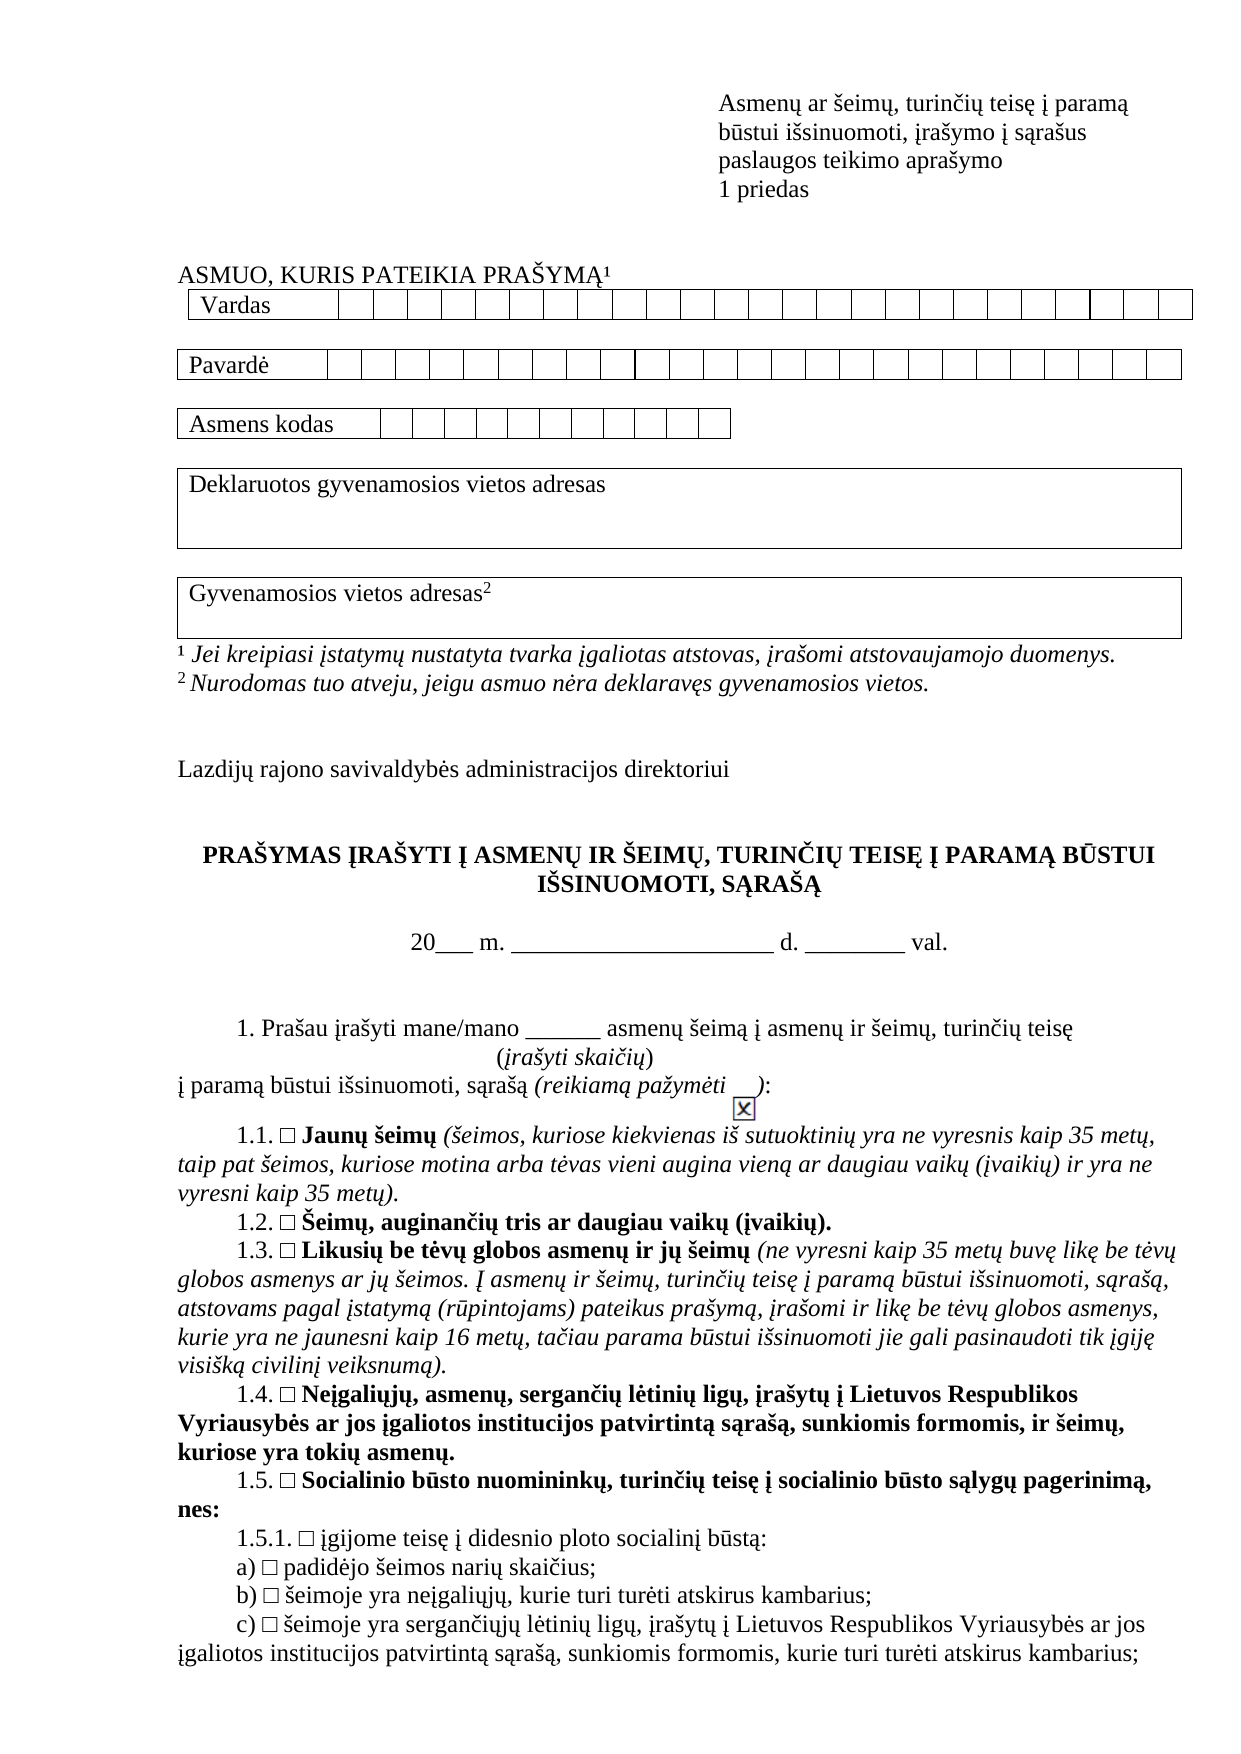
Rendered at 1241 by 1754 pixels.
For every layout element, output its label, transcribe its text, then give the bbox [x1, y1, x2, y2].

table_header [1124, 290, 1158, 319]
table_header Vardas [189, 290, 338, 319]
table_header [1091, 290, 1123, 319]
text (įrašyti skaičių) [177, 1042, 1181, 1071]
table_header [840, 350, 873, 378]
table_header [635, 409, 666, 438]
text PRAŠYMAS ĮRAŠYTI Į ASMENŲ IR ŠEIMŲ, TURINČIŲ TEISĘ Į PARAMĄ BŪSTUI IŠSINUOMOTI, SĄRAŠĄ [177, 841, 1181, 898]
table_header [647, 290, 680, 319]
table_header [381, 409, 412, 438]
table_header [977, 350, 1010, 378]
table_header [567, 350, 600, 378]
table_header [738, 350, 771, 378]
text 1.3. □ Likusių be tėvų globos asmenų ir jų šeimų (ne vyresni kaip 35 metų buvę likę be tėvų globos asmenys ar jų šeimos. Į asmenų ir šeimų, turinčių teisę į paramą būstui išsinuomoti, sąrašą, atstovams pagal įstatymą (rūpintojams) pateikus prašymą, įrašomi ir likę be tėvų globos asmenys, kurie yra ne jaunesni kaip 16 metų, tačiau parama būstui išsinuomoti jie gali pasinaudoti tik įgiję visišką civilinį veiksnumą). [177, 1235, 1181, 1379]
table_header Deklaruotos gyvenamosios vietos adresas [178, 469, 1181, 547]
table_header [413, 409, 444, 438]
table_header [909, 350, 942, 378]
table_header [572, 409, 603, 438]
table_header [544, 290, 577, 319]
table_header [1113, 350, 1146, 378]
table_header [954, 290, 987, 319]
table_header [578, 290, 612, 319]
text 1.2. □ Šeimų, auginančių tris ar daugiau vaikų (įvaikių). [177, 1207, 1181, 1235]
text a) □ padidėjo šeimos narių skaičius; [177, 1552, 1181, 1580]
table_header Pavardė [178, 350, 327, 378]
table_header [817, 290, 851, 319]
table_header [874, 350, 908, 378]
text 2 Nurodomas tuo atveju, jeigu asmuo nėra deklaravęs gyvenamosios vietos. [177, 668, 1181, 697]
text 1.5.1. □ įgijome teisę į didesnio ploto socialinį būstą: [177, 1523, 1181, 1552]
table_header [749, 290, 782, 319]
text 20___ m. _____________________ d. ________ val. [177, 927, 1181, 956]
table_header [445, 409, 476, 438]
text 1.5. □ Socialinio būsto nuomininkų, turinčių teisę į socialinio būsto sąlygų pagerinimą, nes: [177, 1465, 1181, 1523]
table_header [1056, 290, 1089, 319]
table_header [806, 350, 839, 378]
table_header [681, 290, 714, 319]
table_header [715, 290, 748, 319]
table_header [783, 290, 816, 319]
text Lazdijų rajono savivaldybės administracijos direktoriui [177, 754, 1181, 783]
table_header [636, 350, 669, 378]
table_header [533, 350, 566, 378]
table_header [442, 290, 475, 319]
table_header [328, 350, 361, 378]
table_header [988, 290, 1021, 319]
table_header [476, 290, 509, 319]
table_header [1011, 350, 1044, 378]
table_header [943, 350, 976, 378]
table_header [362, 350, 395, 378]
table_header [464, 350, 498, 378]
table_header [731, 408, 1181, 438]
table_header [772, 350, 805, 378]
table_header [1045, 350, 1078, 378]
table_header [604, 409, 634, 438]
table_header [667, 409, 698, 438]
table_header [374, 290, 407, 319]
table_header [1022, 290, 1055, 319]
table_header [886, 290, 919, 319]
text 1.1. □ Jaunų šeimų (šeimos, kuriose kiekvienas iš sutuoktinių yra ne vyresnis kaip 35 metų, taip pat šeimos, kuriose motina arba tėvas vieni augina vieną ar daugiau vaikų (įvaikių) ir yra ne vyresni kaip 35 metų). [177, 1120, 1181, 1207]
table_header [408, 290, 441, 319]
text 1.4. □ Neįgaliųjų, asmenų, sergančių lėtinių ligų, įrašytų į Lietuvos Respublikos Vyriausybės ar jos įgaliotos institucijos patvirtintą sąrašą, sunkiomis formomis, ir šeimų, kuriose yra tokių asmenų. [177, 1379, 1181, 1465]
table_header [510, 290, 543, 319]
text paslaugos teikimo aprašymo [718, 145, 1181, 174]
table_header [1159, 290, 1192, 319]
table_header [499, 350, 532, 378]
table_header Asmens kodas [178, 409, 380, 438]
table_header [920, 290, 953, 319]
table_header [1147, 350, 1181, 378]
text ¹ Jei kreipiasi įstatymų nustatyta tvarka įgaliotas atstovas, įrašomi atstovaujamojo duomenys. [177, 639, 1181, 668]
text b) □ šeimoje yra neįgaliųjų, kurie turi turėti atskirus kambarius; [177, 1580, 1181, 1609]
table_header [430, 350, 463, 378]
table_header [852, 290, 885, 319]
text ASMUO, KURIS PATEIKIA PRAŠYMĄ¹ [177, 260, 1181, 289]
text 1. Prašau įrašyti mane/mano ______ asmenų šeimą į asmenų ir šeimų, turinčių teisę [177, 1013, 1181, 1042]
table_header [704, 350, 737, 378]
text c) □ šeimoje yra sergančiųjų lėtinių ligų, įrašytų į Lietuvos Respublikos Vyriausybės ar jos įgaliotos institucijos patvirtintą sąrašą, sunkiomis formomis, kurie turi turėti atskirus kambarius; [177, 1609, 1181, 1667]
text Asmenų ar šeimų, turinčių teisę į paramą būstui išsinuomoti, įrašymo į sąrašus [718, 88, 1181, 145]
table_header [1079, 350, 1112, 378]
table_header [613, 290, 646, 319]
table_header [540, 409, 571, 438]
table_header [396, 350, 429, 378]
table_header [508, 409, 539, 438]
table_header [699, 409, 730, 438]
table_header Gyvenamosios vietos adresas2 [178, 578, 1181, 638]
table_header [339, 290, 373, 319]
table_header [601, 350, 634, 378]
table_header [670, 350, 703, 378]
table_header [477, 409, 507, 438]
text 1 priedas [718, 174, 1181, 203]
text į paramą būstui išsinuomoti, sąrašą (reikiamą pažymėti ): [177, 1071, 1181, 1120]
